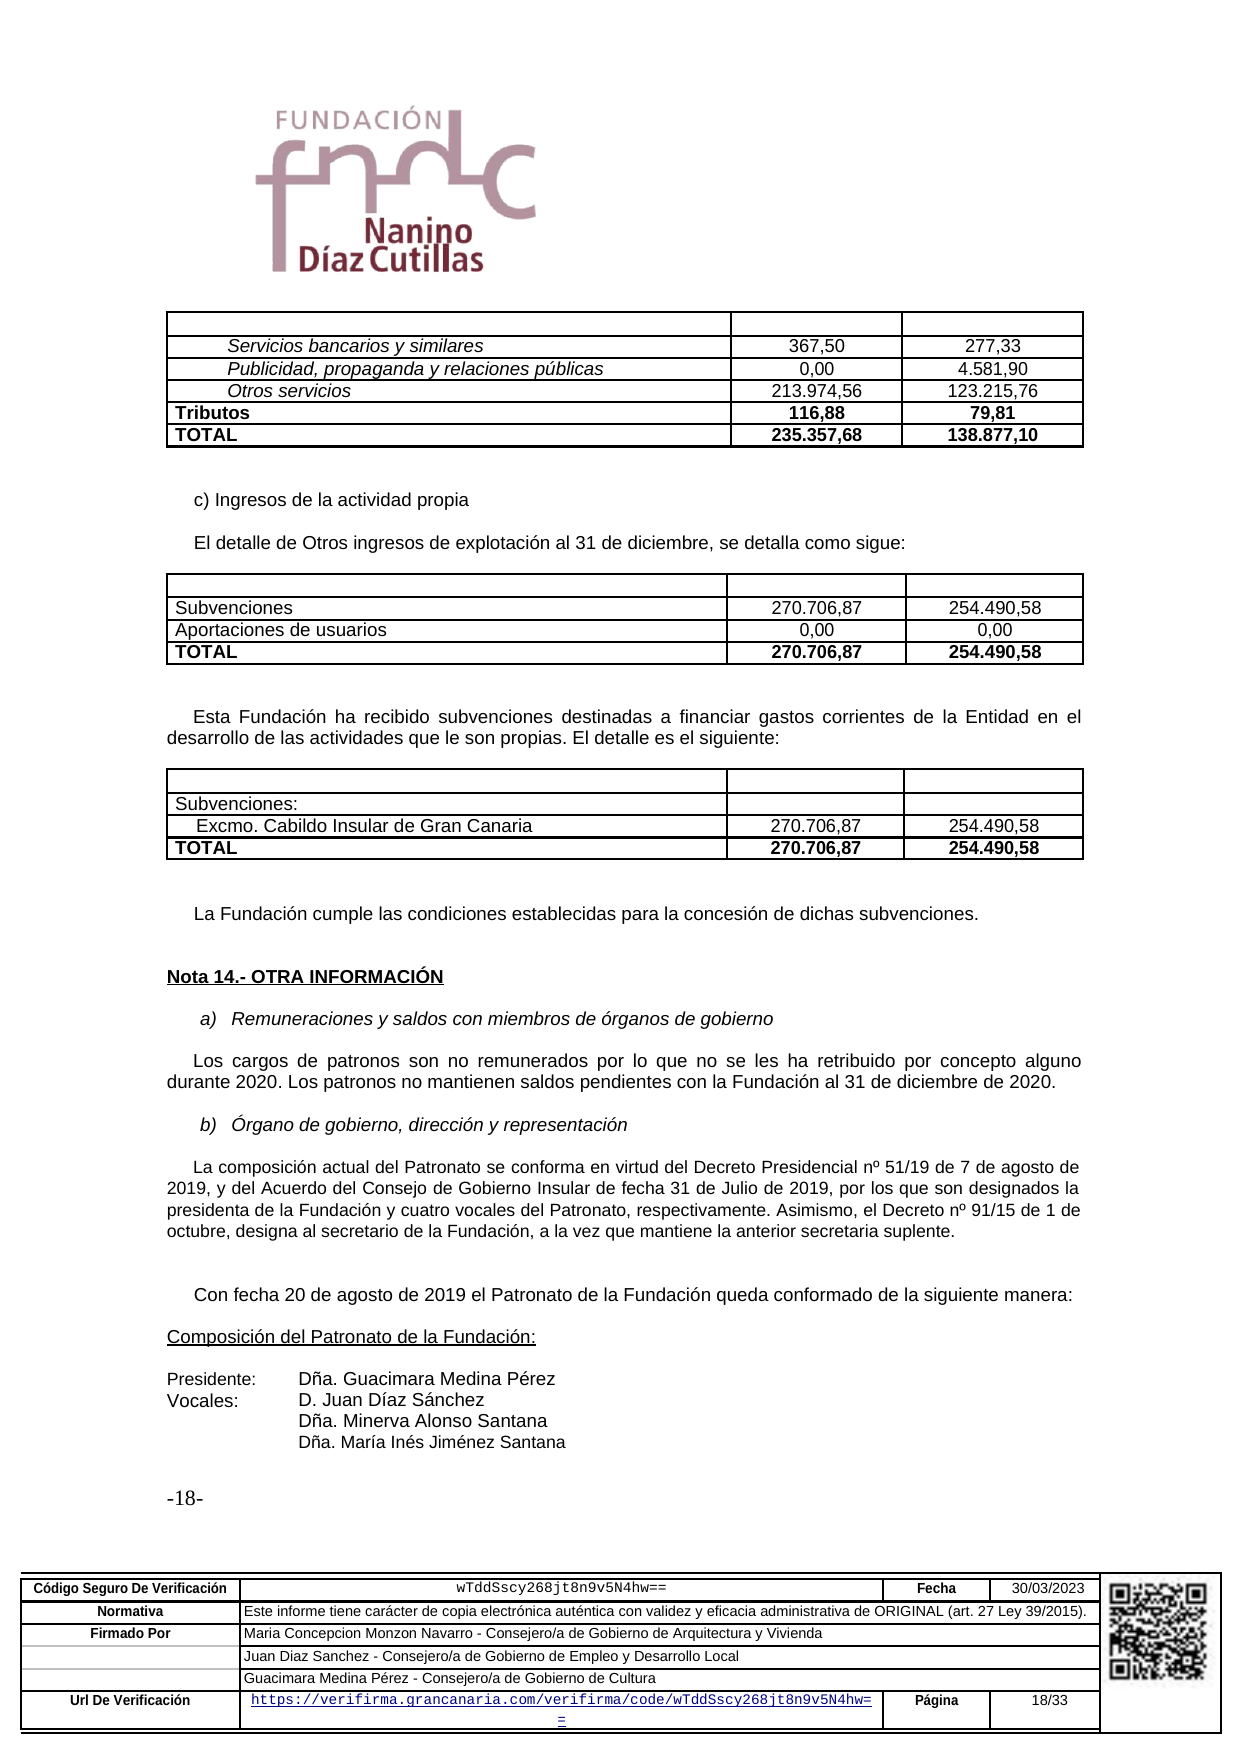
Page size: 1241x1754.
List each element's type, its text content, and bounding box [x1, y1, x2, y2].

table_cell Aportaciones de usuarios [168, 621, 726, 641]
table_cell [991, 1712, 1099, 1727]
table_header IMPORTE 2021 [903, 313, 1082, 334]
table_header IMPORTE 2021 [905, 770, 1082, 792]
table_header [168, 575, 726, 596]
table_cell Url De Verificación [22, 1692, 239, 1712]
text Dña. María Inés Jiménez Santana [298, 1432, 1219, 1452]
table_cell Código Seguro De Verificación [22, 1580, 239, 1600]
text -18- [167, 1485, 1219, 1510]
table_cell Servicios bancarios y similares [168, 337, 730, 357]
table_cell Subvenciones: [168, 794, 726, 814]
table_cell [883, 1670, 989, 1690]
table_cell 30/03/2023 [991, 1580, 1099, 1600]
table_cell https://verifirma.grancanaria.com/verifirma/code/wTddSscy268jt8n9v5N4hw= [241, 1692, 882, 1712]
table_cell Juan Diaz Sanchez - Consejero/a de Gobierno de Empleo y Desarrollo Local [241, 1647, 883, 1667]
text Nota 14.- OTRA INFORMACIÓN [167, 966, 1219, 987]
table_cell [1101, 1712, 1220, 1727]
table_cell Maria Concepcion Monzon Navarro - Consejero/a de Gobierno de Arquitectura y Vivienda [241, 1625, 883, 1645]
text Dña. Guacimara Medina Pérez [298, 1368, 1219, 1390]
text El detalle de Otros ingresos de explotación al 31 de diciembre, se detalla como sigue: [194, 532, 1219, 553]
table_cell 0,00 [732, 359, 901, 379]
table_cell 254.490,58 [905, 839, 1082, 858]
text Presidente: [167, 1368, 261, 1389]
table_cell Guacimara Medina Pérez - Consejero/a de Gobierno de Cultura [241, 1670, 883, 1690]
picture [226, 87, 576, 301]
table_cell 254.490,58 [907, 643, 1082, 663]
table_cell Otros servicios [168, 381, 730, 401]
table_cell 213.974,56 [732, 381, 901, 401]
table_cell [883, 1647, 989, 1667]
text D. Juan Díaz Sánchez [298, 1390, 1219, 1411]
table_cell [22, 1712, 239, 1727]
table_cell Página [884, 1692, 989, 1712]
table_cell TOTAL [168, 839, 726, 858]
table_header [883, 1574, 989, 1578]
text b) Órgano de gobierno, dirección y representación [200, 1114, 1219, 1135]
table_cell Normativa [22, 1603, 239, 1623]
table_cell = [241, 1712, 882, 1727]
picture [1101, 1574, 1219, 1692]
table_cell [990, 1670, 1099, 1690]
table_cell Subvenciones [168, 598, 726, 618]
table_cell 116,88 [732, 403, 901, 423]
text Con fecha 20 de agosto de 2019 el Patronato de la Fundación queda conformado de la siguiente manera: [194, 1283, 1219, 1305]
text c) Ingresos de la actividad propia [194, 489, 1219, 511]
table_cell [22, 1647, 239, 1667]
text La composición actual del Patronato se conforma en virtud del Decreto Presidencial nº 51/19 de 7 de agosto de 2019, y del Acuerdo del Consejo de Gobierno Insular de fecha 31 de Julio de 2019, por los que son designados la presidenta de la Fundación y cuatro vocales del Patronato, respectivamente. Asimismo, el Decreto nº 91/15 de 1 de octubre, designa al secretario de la Fundación, a la vez que mantiene la anterior secretaria suplente. [167, 1157, 1082, 1241]
table_cell TOTAL [168, 425, 730, 445]
text Los cargos de patronos son no remunerados por lo que no se les ha retribuido por concepto alguno durante 2020. Los patronos no mantienen saldos pendientes con la Fundación al 31 de diciembre de 2020. [167, 1051, 1082, 1093]
table_cell [1101, 1728, 1220, 1732]
table_cell Firmado Por [22, 1625, 239, 1645]
table_header [168, 770, 726, 792]
text Esta Fundación ha recibido subvenciones destinadas a financiar gastos corrientes de la Entidad en el desarrollo de las actividades que le son propias. El detalle es el siguiente: [167, 707, 1082, 749]
table_header [21, 1574, 239, 1578]
table_cell [22, 1670, 239, 1690]
table_cell 254.490,58 [905, 816, 1082, 836]
table_header IMPORTE 2022 [728, 770, 903, 792]
table_cell 277,33 [903, 337, 1082, 357]
text a) Remuneraciones y saldos con miembros de órganos de gobierno [200, 1008, 1219, 1029]
table_cell [1101, 1690, 1220, 1712]
table_cell Fecha [884, 1580, 989, 1600]
table_cell wTddSscy268jt8n9v5N4hw== [241, 1580, 882, 1600]
text Vocales: [167, 1389, 261, 1411]
table_cell 254.490,58 [907, 598, 1082, 618]
table_cell Publicidad, propaganda y relaciones públicas [168, 359, 730, 379]
table_cell Excmo. Cabildo Insular de Gran Canaria [168, 816, 726, 836]
table_header [990, 1574, 1099, 1578]
table_cell TOTAL [168, 643, 726, 663]
table_header [168, 313, 730, 334]
table_cell [884, 1712, 989, 1727]
table_cell Este informe tiene carácter de copia electrónica auténtica con validez y eficacia administrativa de ORIGINAL (art. 27 Ley 39/2015). [241, 1603, 1099, 1623]
text Composición del Patronato de la Fundación: [167, 1326, 1219, 1347]
table_cell 0,00 [907, 621, 1082, 641]
table_cell 367,50 [732, 337, 901, 357]
text Dña. Minerva Alonso Santana [298, 1411, 1219, 1432]
table_cell 0,00 [728, 621, 905, 641]
table_cell 79,81 [903, 403, 1082, 423]
table_cell 123.215,76 [903, 381, 1082, 401]
table_cell 18/33 [991, 1692, 1099, 1712]
table_cell 270.706,87 [728, 839, 903, 858]
table_cell [728, 794, 903, 814]
table_cell [883, 1625, 989, 1645]
table_header IMPORTE 2022 [728, 575, 905, 596]
table_cell [990, 1625, 1099, 1645]
table_cell [990, 1647, 1099, 1667]
table_cell Tributos [168, 403, 730, 423]
table_cell 138.877,10 [903, 425, 1082, 445]
table_cell 270.706,87 [728, 598, 905, 618]
table_header IMPORTE 2022 [732, 313, 901, 334]
table_cell 270.706,87 [728, 643, 905, 663]
table_header IMPORTE 2021 [907, 575, 1082, 596]
table_cell 235.357,68 [732, 425, 901, 445]
table_header [240, 1574, 883, 1578]
table_cell 4.581,90 [903, 359, 1082, 379]
text La Fundación cumple las condiciones establecidas para la concesión de dichas subvenciones. [194, 902, 1219, 924]
table_cell 270.706,87 [728, 816, 903, 836]
table_cell [905, 794, 1082, 814]
